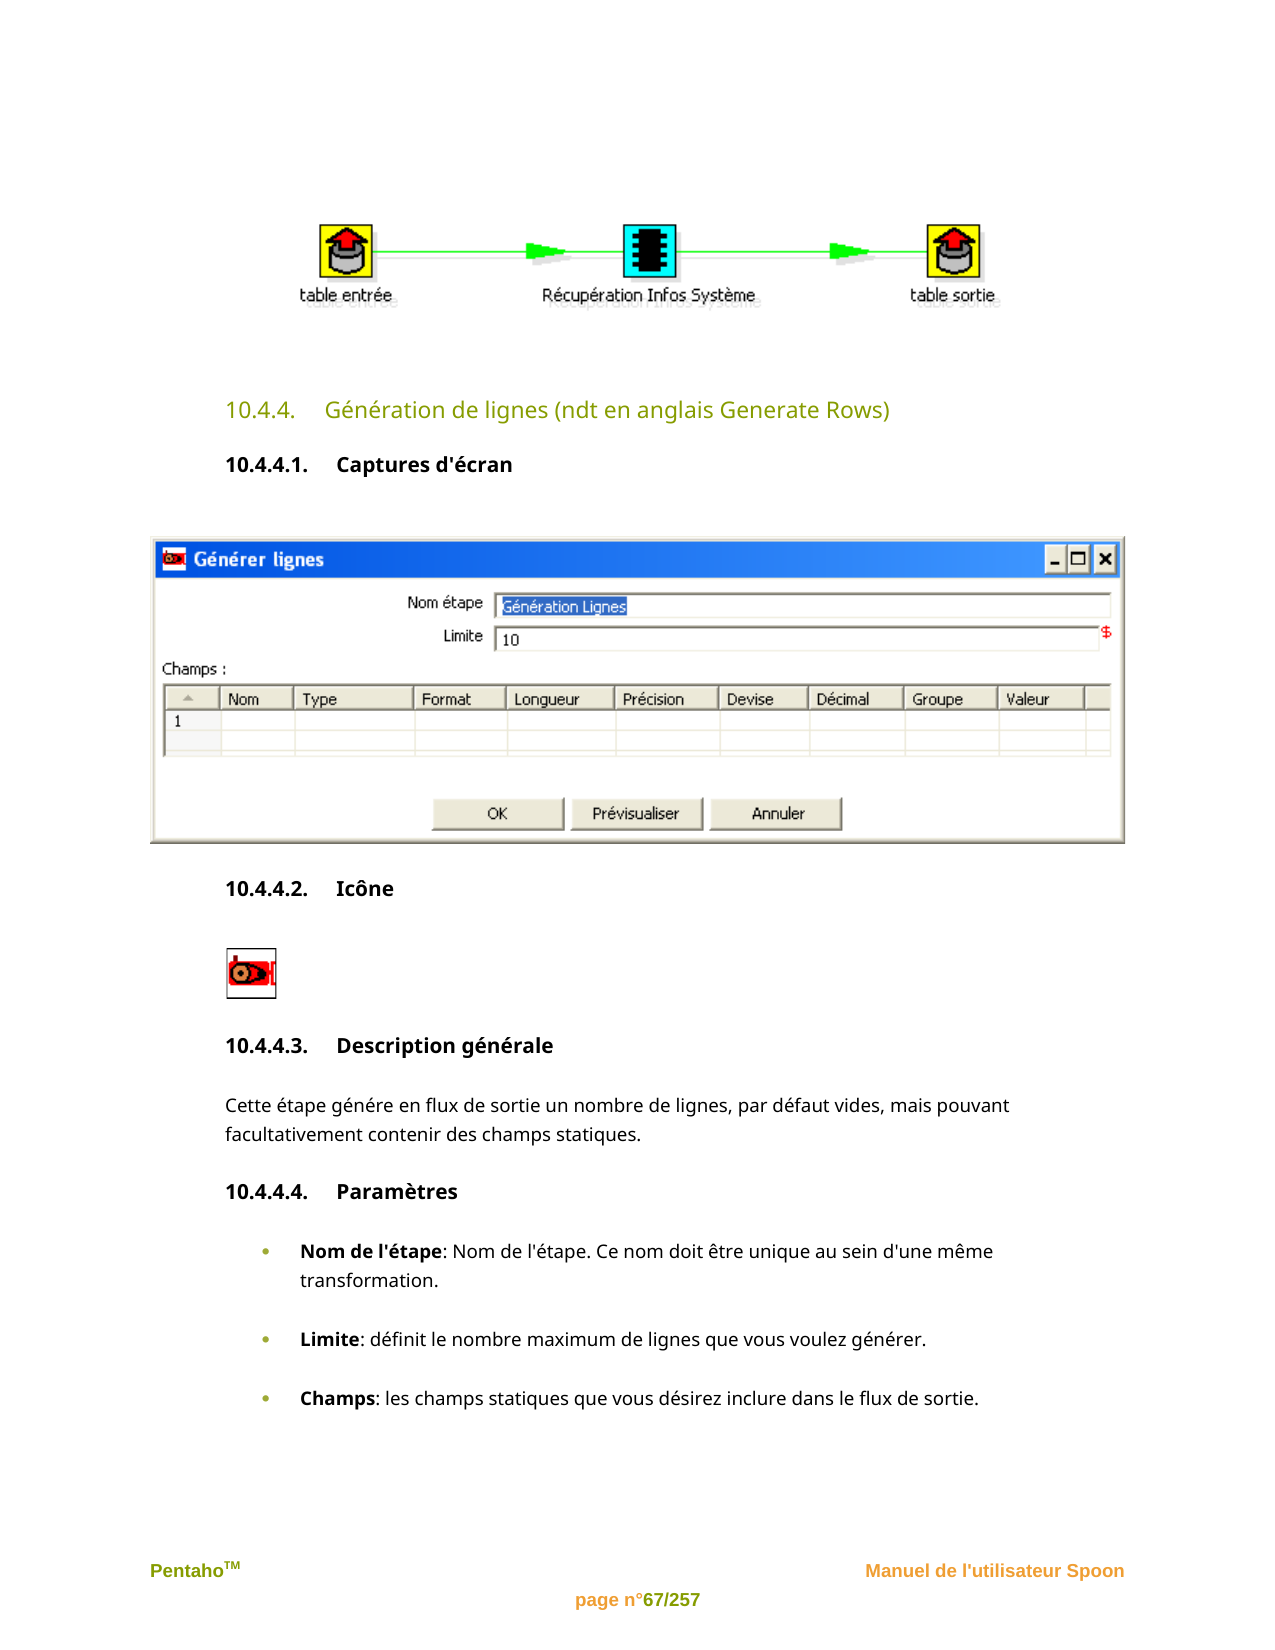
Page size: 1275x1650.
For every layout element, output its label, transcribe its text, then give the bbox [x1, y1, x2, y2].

subtitle Icône [225, 844, 1125, 903]
list Nom de l'étape: Nom de l'étape. Ce nom doit être unique au sein d'une même transformation. [262, 1235, 1125, 1293]
picture [232, 179, 1043, 366]
text Cette étape génére en flux de sortie un nombre de lignes, par défaut vides, mais pouvant facultativement contenir des champs statiques. [225, 1089, 1125, 1147]
picture [150, 536, 1125, 844]
subtitle Captures d'écran [225, 449, 1125, 478]
subtitle [225, 503, 1125, 536]
subtitle Paramètres [225, 1176, 1125, 1206]
picture [226, 948, 277, 999]
list Champs: les champs statiques que vous désirez inclure dans le flux de sortie. [262, 1382, 1125, 1411]
list Limite: définit le nombre maximum de lignes que vous voulez générer. [262, 1323, 1125, 1352]
subtitle Description générale [225, 928, 1125, 1059]
subtitle Génération de lignes (ndt en anglais Generate Rows) [225, 150, 1125, 424]
